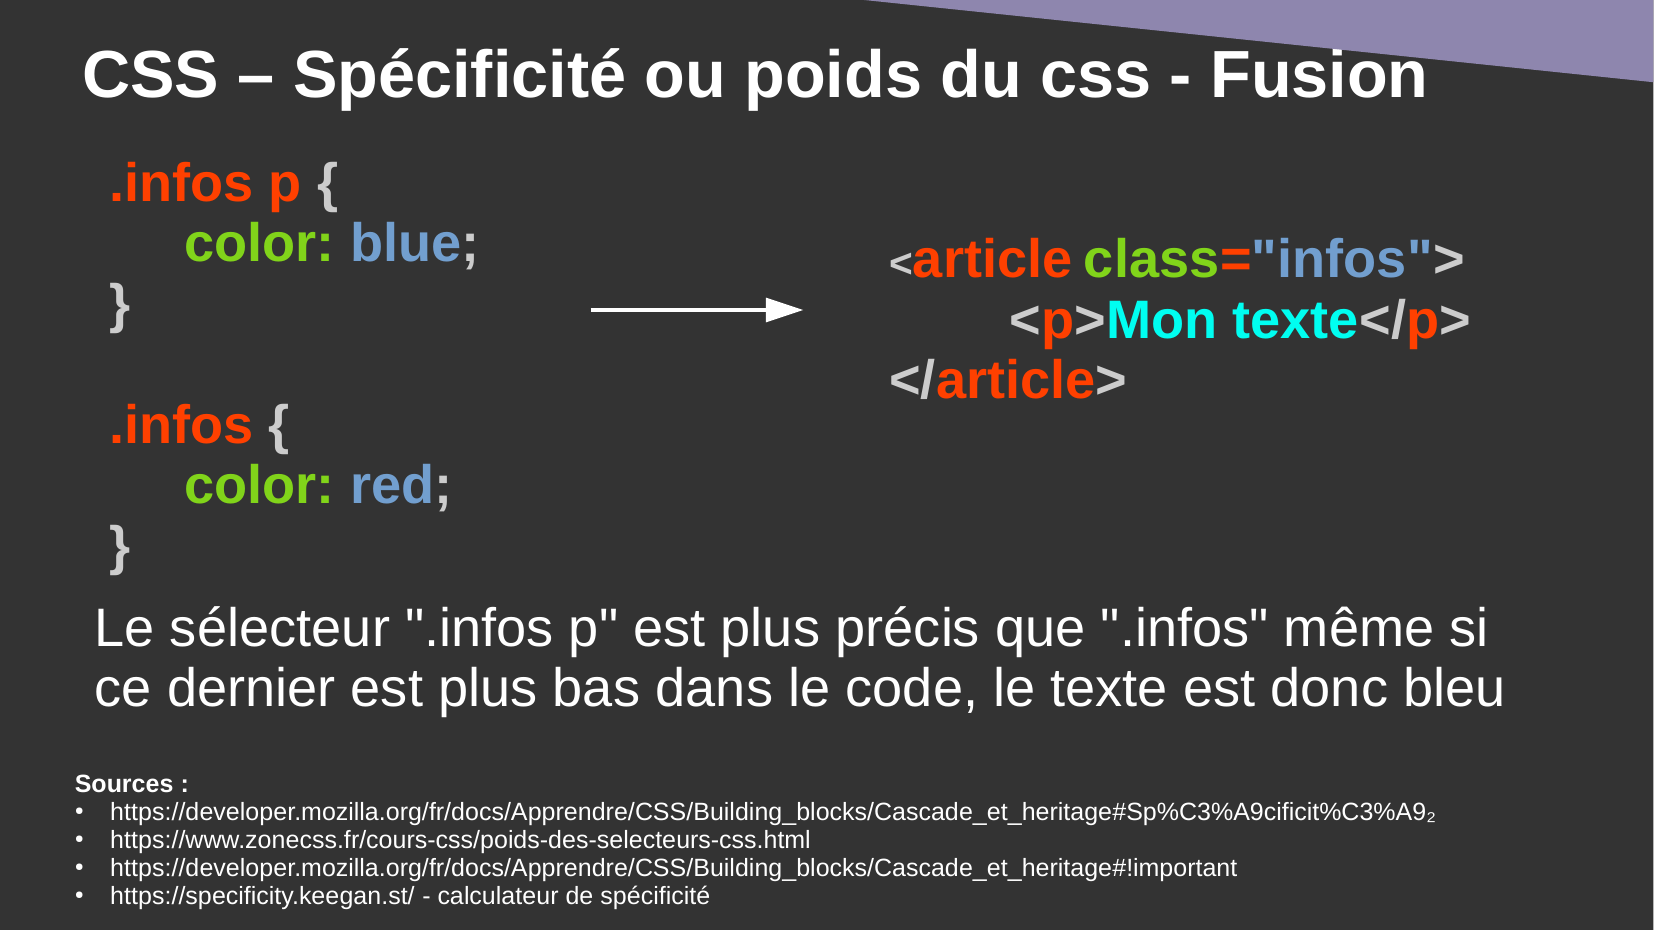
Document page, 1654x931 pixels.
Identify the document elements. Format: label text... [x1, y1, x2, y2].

text_box <article class="infos"> <p>Mon texte</p> </article> [874, 221, 1571, 418]
text_box [864, 0, 1654, 83]
text_box Sources : https://developer.mozilla.org/fr/docs/Apprendre/CSS/Building_blocks/Cascade_et_heritage#Sp%C3%A9cificit%C3%A9₂ https://www.zonecss.fr/cours-css/poids-des-selecteurs-css.html https://developer.mozilla.org/fr/docs/Apprendre/CSS/Building_blocks/Cascade_et_heritage#!important https://specificity.keegan.st/ - calculateur de spécificité [60, 762, 1546, 931]
title CSS – Spécificité ou poids du css - Fusion [82, 37, 1571, 122]
title Le sélecteur ".infos p" est plus précis que ".infos" même si ce dernier est plus bas dans le code, le texte est donc bleu [94, 597, 1560, 719]
text_box .infos p { color: blue; } .infos { color: red; } [94, 144, 804, 597]
